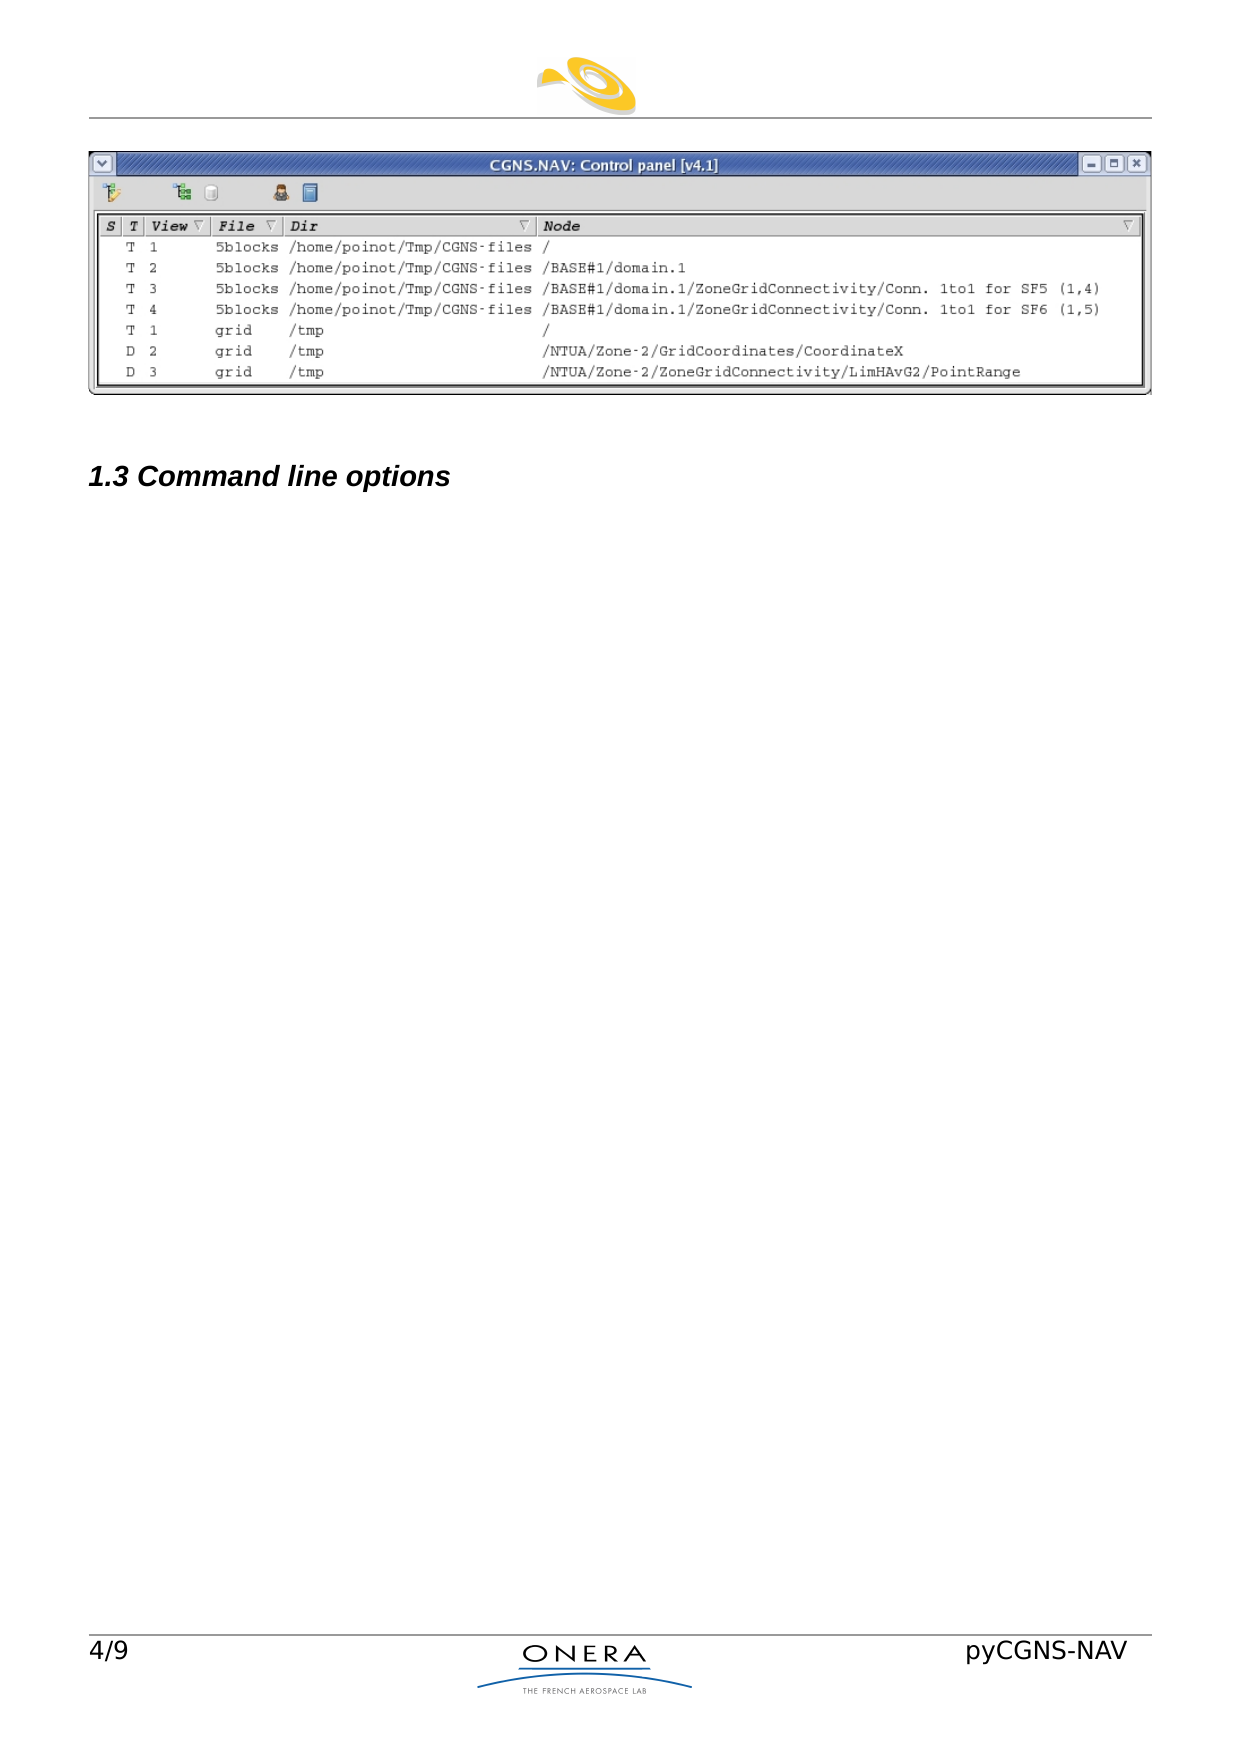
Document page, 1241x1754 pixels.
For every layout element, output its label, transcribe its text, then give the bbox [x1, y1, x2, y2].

picture [537, 57, 636, 115]
picture [477, 1645, 692, 1694]
subtitle Command line options [58, 459, 1152, 493]
picture [88, 151, 1152, 395]
